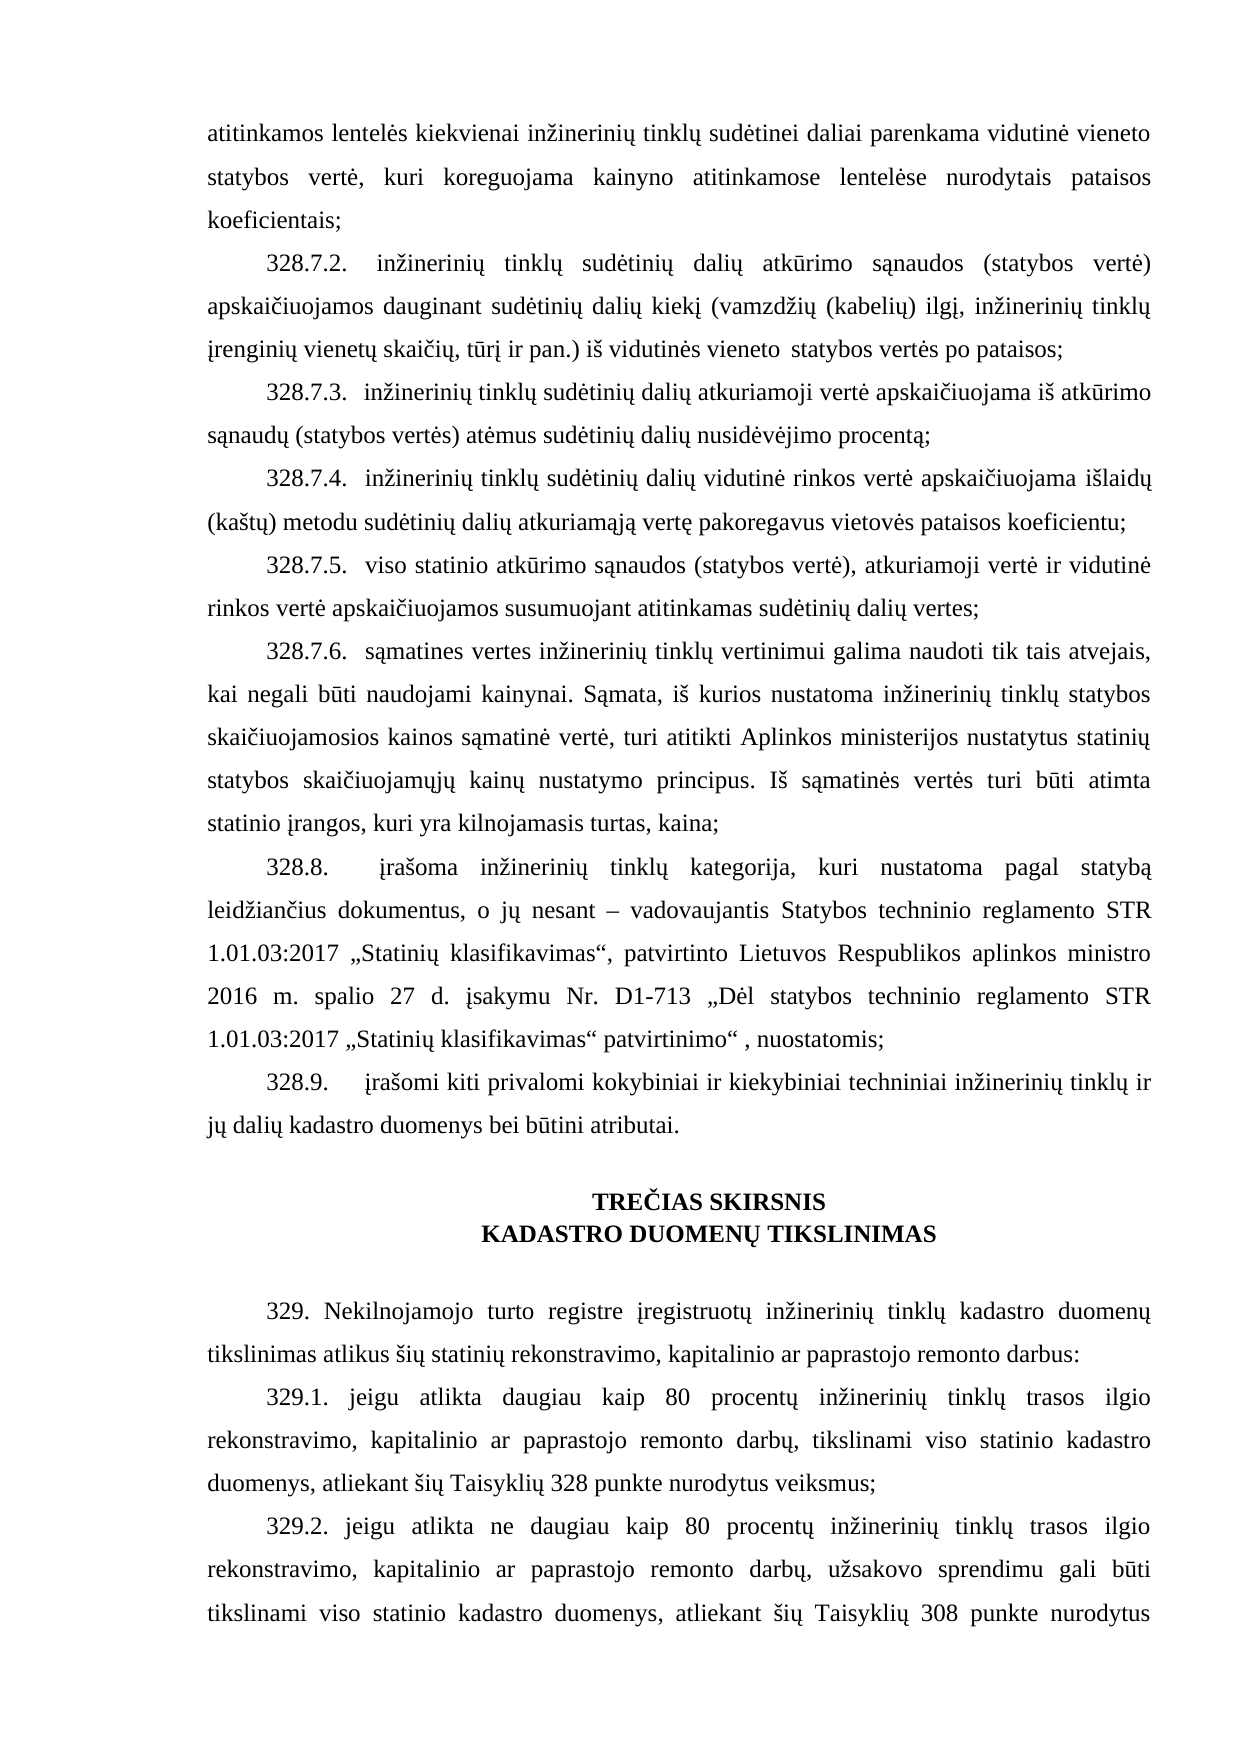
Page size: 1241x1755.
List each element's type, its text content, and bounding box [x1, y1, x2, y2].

text 328.7.6. sąmatines vertes inžinerinių tinklų vertinimui galima naudoti tik tais atvejais, kai negali būti naudojami kainynai. Sąmata, iš kurios nustatoma inžinerinių tinklų statybos skaičiuojamosios kainos sąmatinė vertė, turi atitikti Aplinkos ministerijos nustatytus statinių statybos skaičiuojamųjų kainų nustatymo principus. Iš sąmatinės vertės turi būti atimta statinio įrangos, kuri yra kilnojamasis turtas, kaina; [207, 636, 1152, 837]
text 329.2. jeigu atlikta ne daugiau kaip 80 procentų inžinerinių tinklų trasos ilgio rekonstravimo, kapitalinio ar paprastojo remonto darbų, užsakovo sprendimu gali būti tikslinami viso statinio kadastro duomenys, atliekant šių Taisyklių 308 punkte nurodytus [207, 1511, 1152, 1626]
text 329.1. jeigu atlikta daugiau kaip 80 procentų inžinerinių tinklų trasos ilgio rekonstravimo, kapitalinio ar paprastojo remonto darbų, tikslinami viso statinio kadastro duomenys, atliekant šių Taisyklių 328 punkte nurodytus veiksmus; [207, 1382, 1152, 1497]
text 328.8. įrašoma inžinerinių tinklų kategorija, kuri nustatoma pagal statybą leidžiančius dokumentus, o jų nesant – vadovaujantis Statybos techninio reglamento STR 1.01.03:2017 „Statinių klasifikavimas“, patvirtinto Lietuvos Respublikos aplinkos ministro 2016 m. spalio 27 d. įsakymu Nr. D1-713 „Dėl statybos techninio reglamento STR 1.01.03:2017 „Statinių klasifikavimas“ patvirtinimo“ , nuostatomis; [207, 852, 1152, 1053]
text 328.7.2. inžinerinių tinklų sudėtinių dalių atkūrimo sąnaudos (statybos vertė) apskaičiuojamos dauginant sudėtinių dalių kiekį (vamzdžių (kabelių) ilgį, inžinerinių tinklų įrenginių vienetų skaičių, tūrį ir pan.) iš vidutinės vieneto statybos vertės po pataisos; [207, 248, 1152, 363]
text KADASTRO DUOMENŲ TIKSLINIMAS [207, 1219, 1152, 1248]
text atitinkamos lentelės kiekvienai inžinerinių tinklų sudėtinei daliai parenkama vidutinė vieneto statybos vertė, kuri koreguojama kainyno atitinkamose lentelėse nurodytais pataisos koeficientais; [207, 118, 1152, 233]
text 329. Nekilnojamojo turto registre įregistruotų inžinerinių tinklų kadastro duomenų tikslinimas atlikus šių statinių rekonstravimo, kapitalinio ar paprastojo remonto darbus: [207, 1296, 1152, 1368]
text TREČIAS SKIRSNIS [207, 1187, 1152, 1215]
text 328.9. įrašomi kiti privalomi kokybiniai ir kiekybiniai techniniai inžinerinių tinklų ir jų dalių kadastro duomenys bei būtini atributai. [207, 1067, 1152, 1139]
text 328.7.3. inžinerinių tinklų sudėtinių dalių atkuriamoji vertė apskaičiuojama iš atkūrimo sąnaudų (statybos vertės) atėmus sudėtinių dalių nusidėvėjimo procentą; [207, 377, 1152, 449]
text 328.7.5. viso statinio atkūrimo sąnaudos (statybos vertė), atkuriamoji vertė ir vidutinė rinkos vertė apskaičiuojamos susumuojant atitinkamas sudėtinių dalių vertes; [207, 550, 1152, 622]
text 328.7.4. inžinerinių tinklų sudėtinių dalių vidutinė rinkos vertė apskaičiuojama išlaidų (kaštų) metodu sudėtinių dalių atkuriamąją vertę pakoregavus vietovės pataisos koeficientu; [207, 463, 1152, 535]
